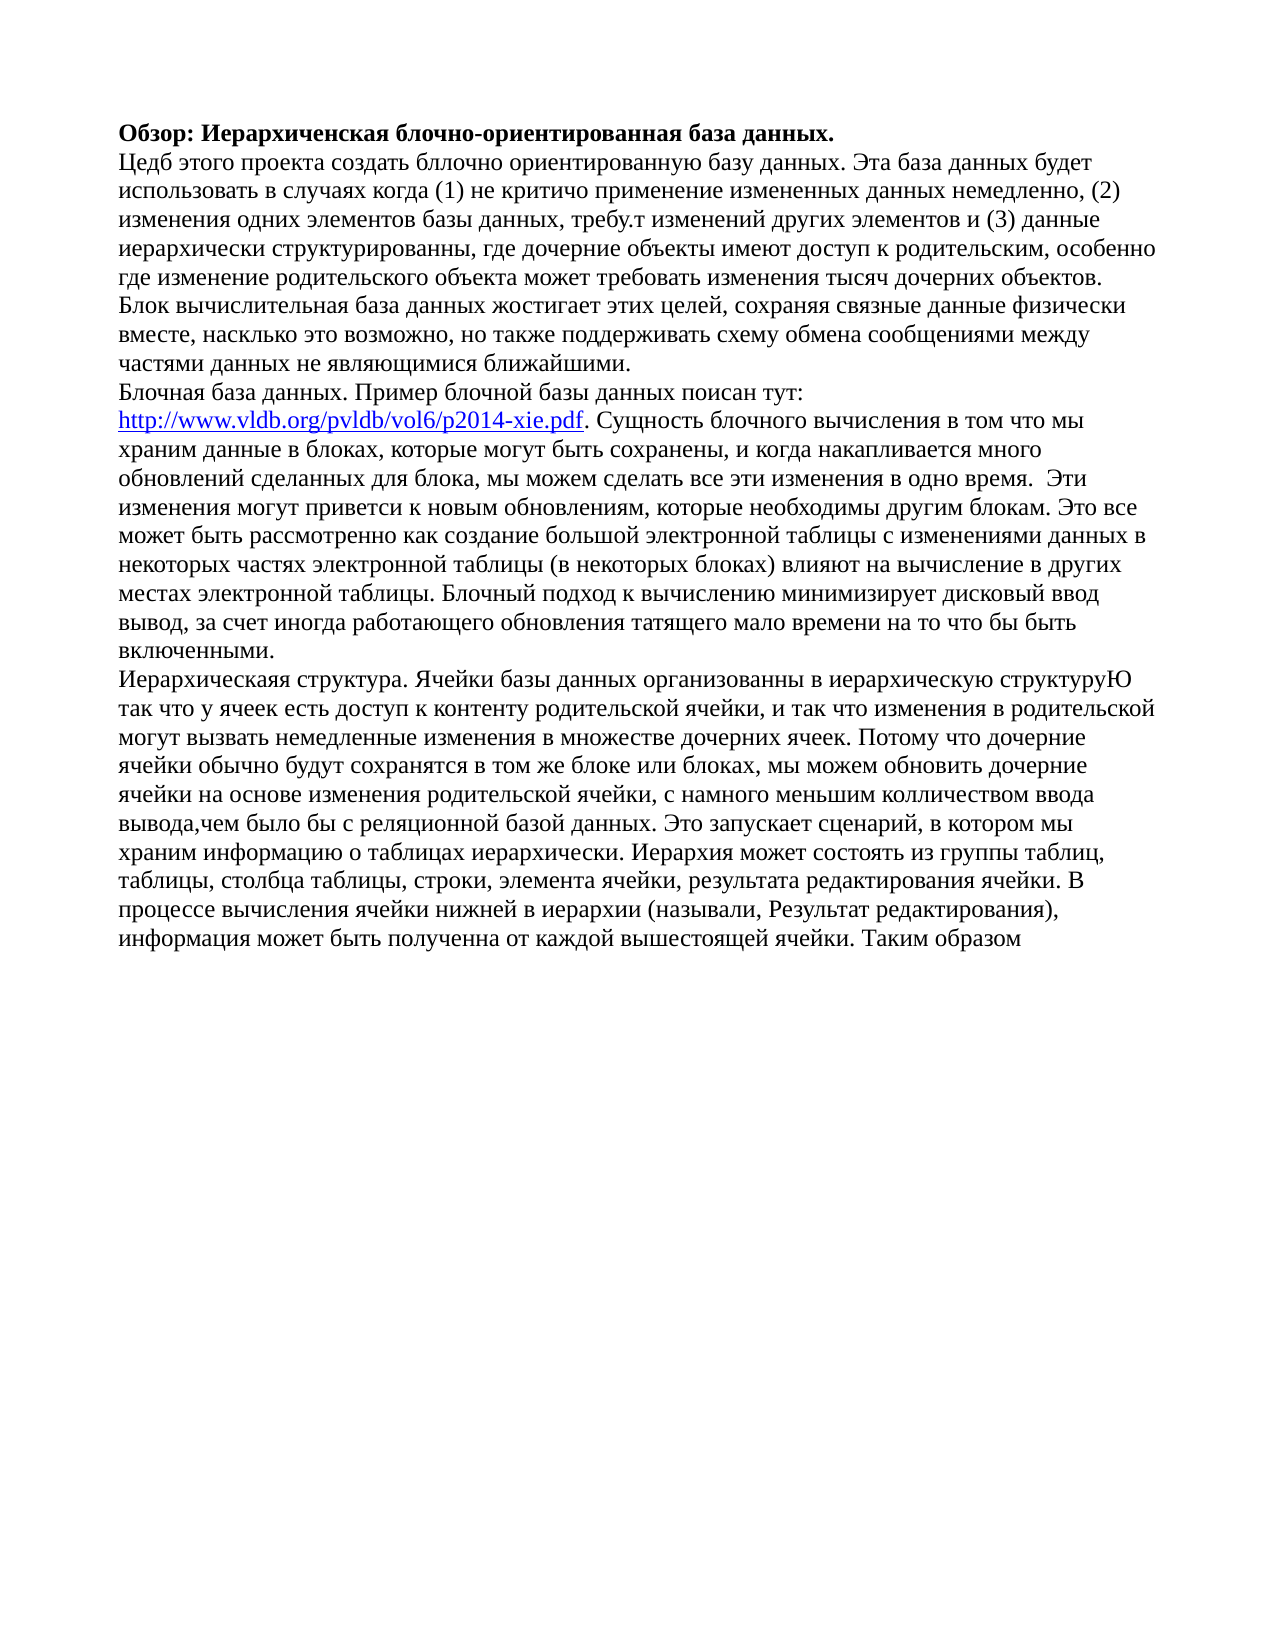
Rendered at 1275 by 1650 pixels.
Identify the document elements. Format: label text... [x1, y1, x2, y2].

text Блочная база данных. Пример блочной базы данных поисан тут: http://www.vldb.org/pvldb/vol6/p2014-xie.pdf. Сущность блочного вычисления в том что мы храним данные в блоках, которые могут быть сохранены, и когда накапливается много обновлений сделанных для блока, мы можем сделать все эти изменения в одно время. Эти изменения могут приветси к новым обновлениям, которые необходимы другим блокам. Это все может быть рассмотренно как создание большой электронной таблицы с изменениями данных в некоторых частях электронной таблицы (в некоторых блоках) влияют на вычисление в других местах электронной таблицы. Блочный подход к вычислению минимизирует дисковый ввод вывод, за счет иногда работающего обновления татящего мало времени на то что бы быть включенными. [118, 377, 1157, 664]
text Обзор: Иерархиченская блочно-ориентированная база данных. [118, 118, 1157, 147]
text Иерархическаяя структура. Ячейки базы данных организованны в иерархическую структуруЮ так что у ячеек есть доступ к контенту родительской ячейки, и так что изменения в родительской могут вызвать немедленные изменения в множестве дочерних ячеек. Потому что дочерние ячейки обычно будут сохранятся в том же блоке или блоках, мы можем обновить дочерние ячейки на основе изменения родительской ячейки, с намного меньшим колличеством ввода вывода,чем было бы с реляционной базой данных. Это запускает сценарий, в котором мы храним информацию о таблицах иерархически. Иерархия может состоять из группы таблиц, таблицы, столбца таблицы, строки, элемента ячейки, результата редактирования ячейки. В процессе вычисления ячейки нижней в иерархии (называли, Результат редактирования), информация может быть полученна от каждой вышестоящей ячейки. Таким образом [118, 664, 1157, 952]
text Цедб этого проекта создать бллочно ориентированную базу данных. Эта база данных будет использовать в случаях когда (1) не критичо применение измененных данных немедленно, (2) изменения одних элементов базы данных, требу.т изменений других элементов и (3) данные иерархически структурированны, где дочерние объекты имеют доступ к родительским, особенно где изменение родительского объекта может требовать изменения тысяч дочерних объектов. Блок вычислительная база данных жостигает этих целей, сохраняя связные данные физически вместе, насклько это возможно, но также поддерживать схему обмена сообщениями между частями данных не являющимися ближайшими. [118, 147, 1157, 377]
